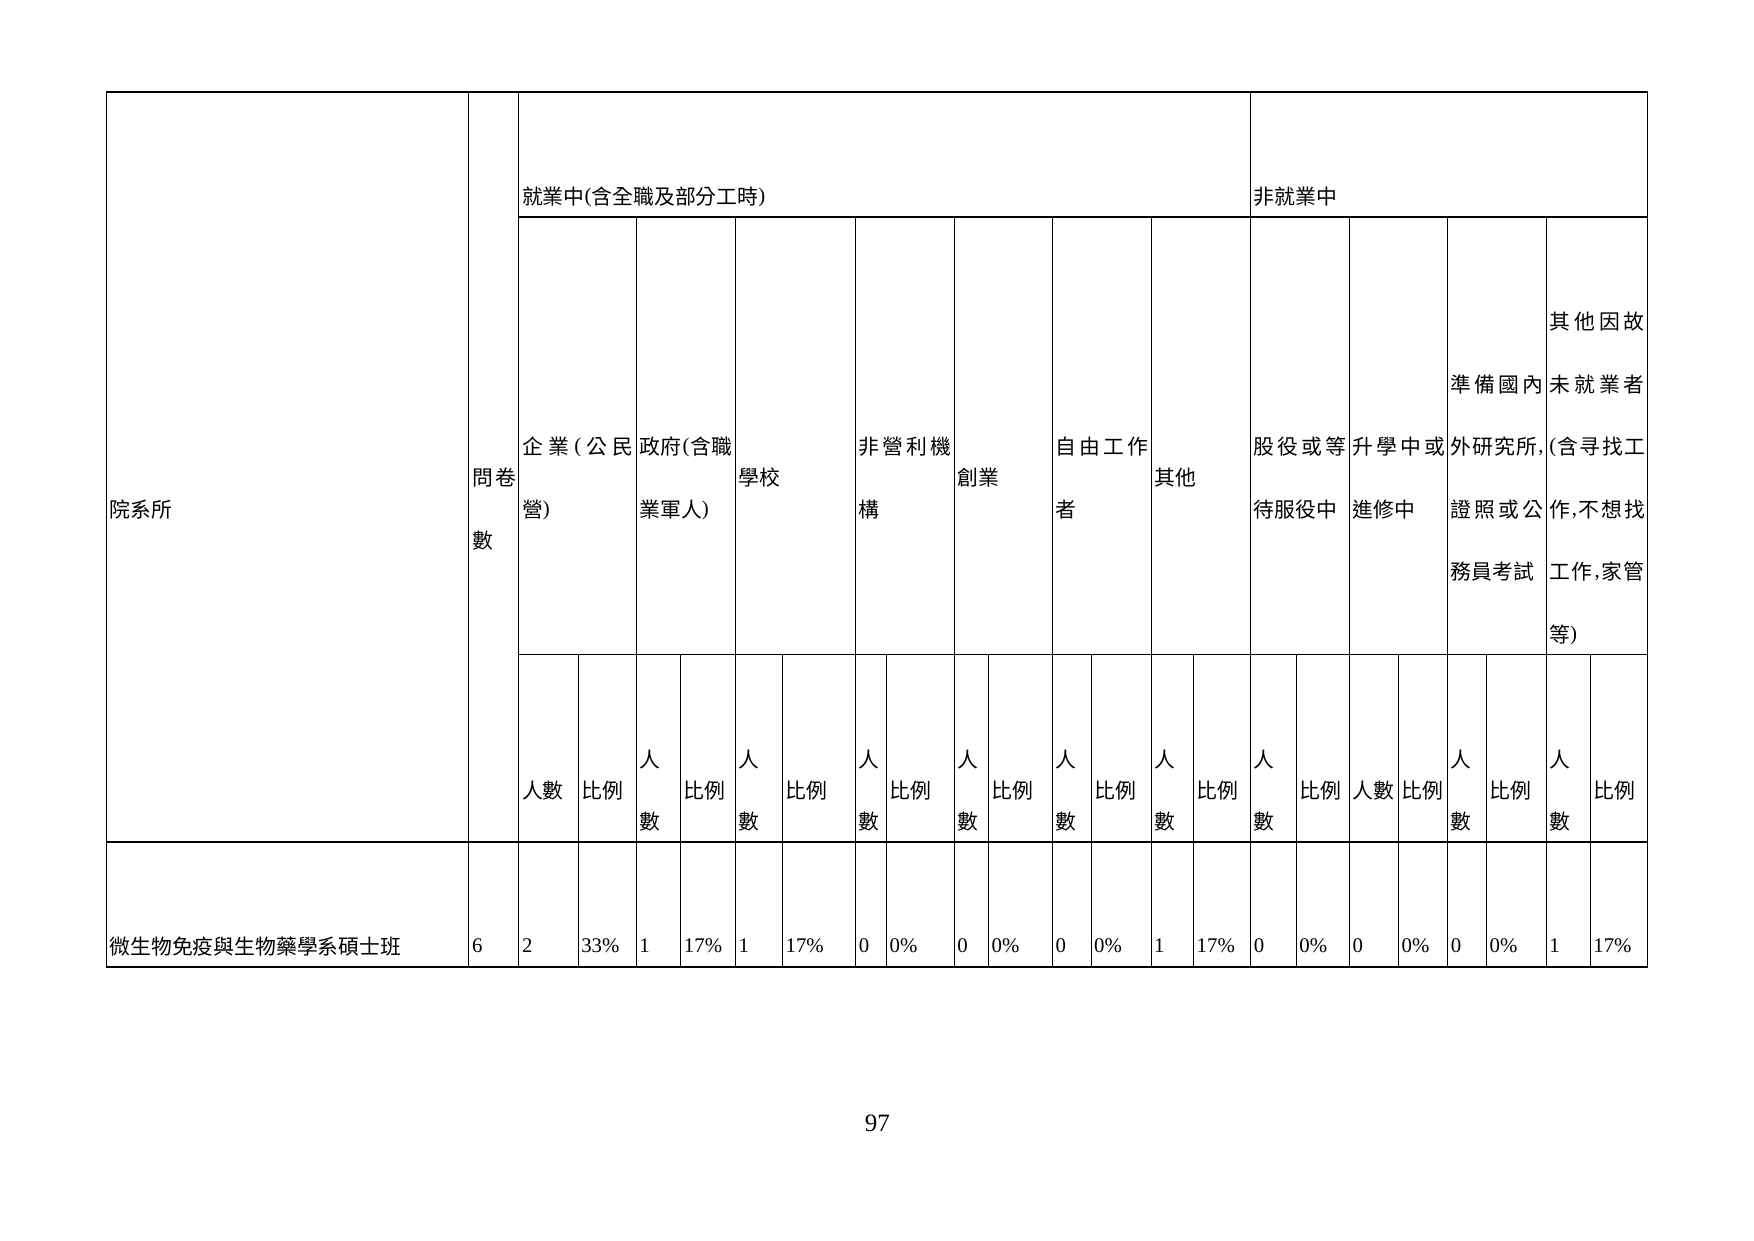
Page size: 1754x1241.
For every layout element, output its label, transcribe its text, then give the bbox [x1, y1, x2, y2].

table_cell 比例 [681, 655, 735, 841]
table_cell 6 [469, 843, 518, 966]
table_cell 17% [783, 843, 855, 966]
table_cell 比例 [887, 655, 954, 841]
table_cell 準備國內外研究所,證照或公務員考試 [1448, 218, 1546, 654]
table_cell 自由工作者 [1053, 218, 1151, 654]
table_cell 2 [519, 843, 578, 966]
table_cell 比例 [1297, 655, 1349, 841]
table_cell 比例 [1399, 655, 1447, 841]
table_cell 0% [989, 843, 1052, 966]
table_cell 人數 [637, 655, 680, 841]
table_cell 人數 [1251, 655, 1296, 841]
table_cell 比例 [783, 655, 855, 841]
table_cell 微生物免疫與生物藥學系碩士班 [107, 843, 468, 966]
table_cell 1 [1547, 843, 1590, 966]
table_cell 比例 [1092, 655, 1151, 841]
table_cell 33% [579, 843, 636, 966]
table_cell 人數 [519, 655, 578, 841]
table_cell 比例 [1591, 655, 1647, 841]
table_cell 人數 [1448, 655, 1486, 841]
table_cell 0% [1399, 843, 1447, 966]
table_header 就業中(含全職及部分工時) [519, 93, 1250, 216]
table_cell 比例 [989, 655, 1052, 841]
table_cell 0 [1251, 843, 1296, 966]
table_cell 0% [1297, 843, 1349, 966]
table_cell 17% [1194, 843, 1250, 966]
table_cell 0 [856, 843, 886, 966]
table_cell 0 [955, 843, 988, 966]
table_cell 學校 [736, 218, 855, 654]
table_cell 0 [1053, 843, 1091, 966]
table_cell 比例 [579, 655, 636, 841]
table_cell 17% [1591, 843, 1647, 966]
table_cell 0 [1448, 843, 1486, 966]
table_cell 0% [1487, 843, 1546, 966]
table_cell 人數 [736, 655, 782, 841]
table_cell 0 [1350, 843, 1398, 966]
table_cell 人數 [1350, 655, 1398, 841]
table_cell 人數 [1152, 655, 1193, 841]
table_cell 0% [1092, 843, 1151, 966]
table_cell 其他 [1152, 218, 1250, 654]
table_cell 人數 [1053, 655, 1091, 841]
table_cell 比例 [1194, 655, 1250, 841]
table_cell 人數 [1547, 655, 1590, 841]
table_cell 企業(公民營) [519, 218, 636, 654]
table_cell 人數 [856, 655, 886, 841]
table_cell 政府(含職業軍人) [637, 218, 735, 654]
table_cell 17% [681, 843, 735, 966]
table_cell 非營利機構 [856, 218, 954, 654]
table_cell 其他因故未就業者(含寻找工作,不想找工作,家管等) [1547, 218, 1647, 654]
table_cell 1 [1152, 843, 1193, 966]
table_cell 1 [637, 843, 680, 966]
table_cell 股役或等待服役中 [1251, 218, 1349, 654]
table_cell 人數 [955, 655, 988, 841]
table_header 問卷數 [469, 93, 518, 841]
table_cell 0% [887, 843, 954, 966]
table_cell 創業 [955, 218, 1052, 654]
table_cell 1 [736, 843, 782, 966]
table_header 非就業中 [1251, 93, 1647, 216]
table_cell 升學中或進修中 [1350, 218, 1447, 654]
table_cell 比例 [1487, 655, 1546, 841]
table_header 院系所 [107, 93, 468, 841]
